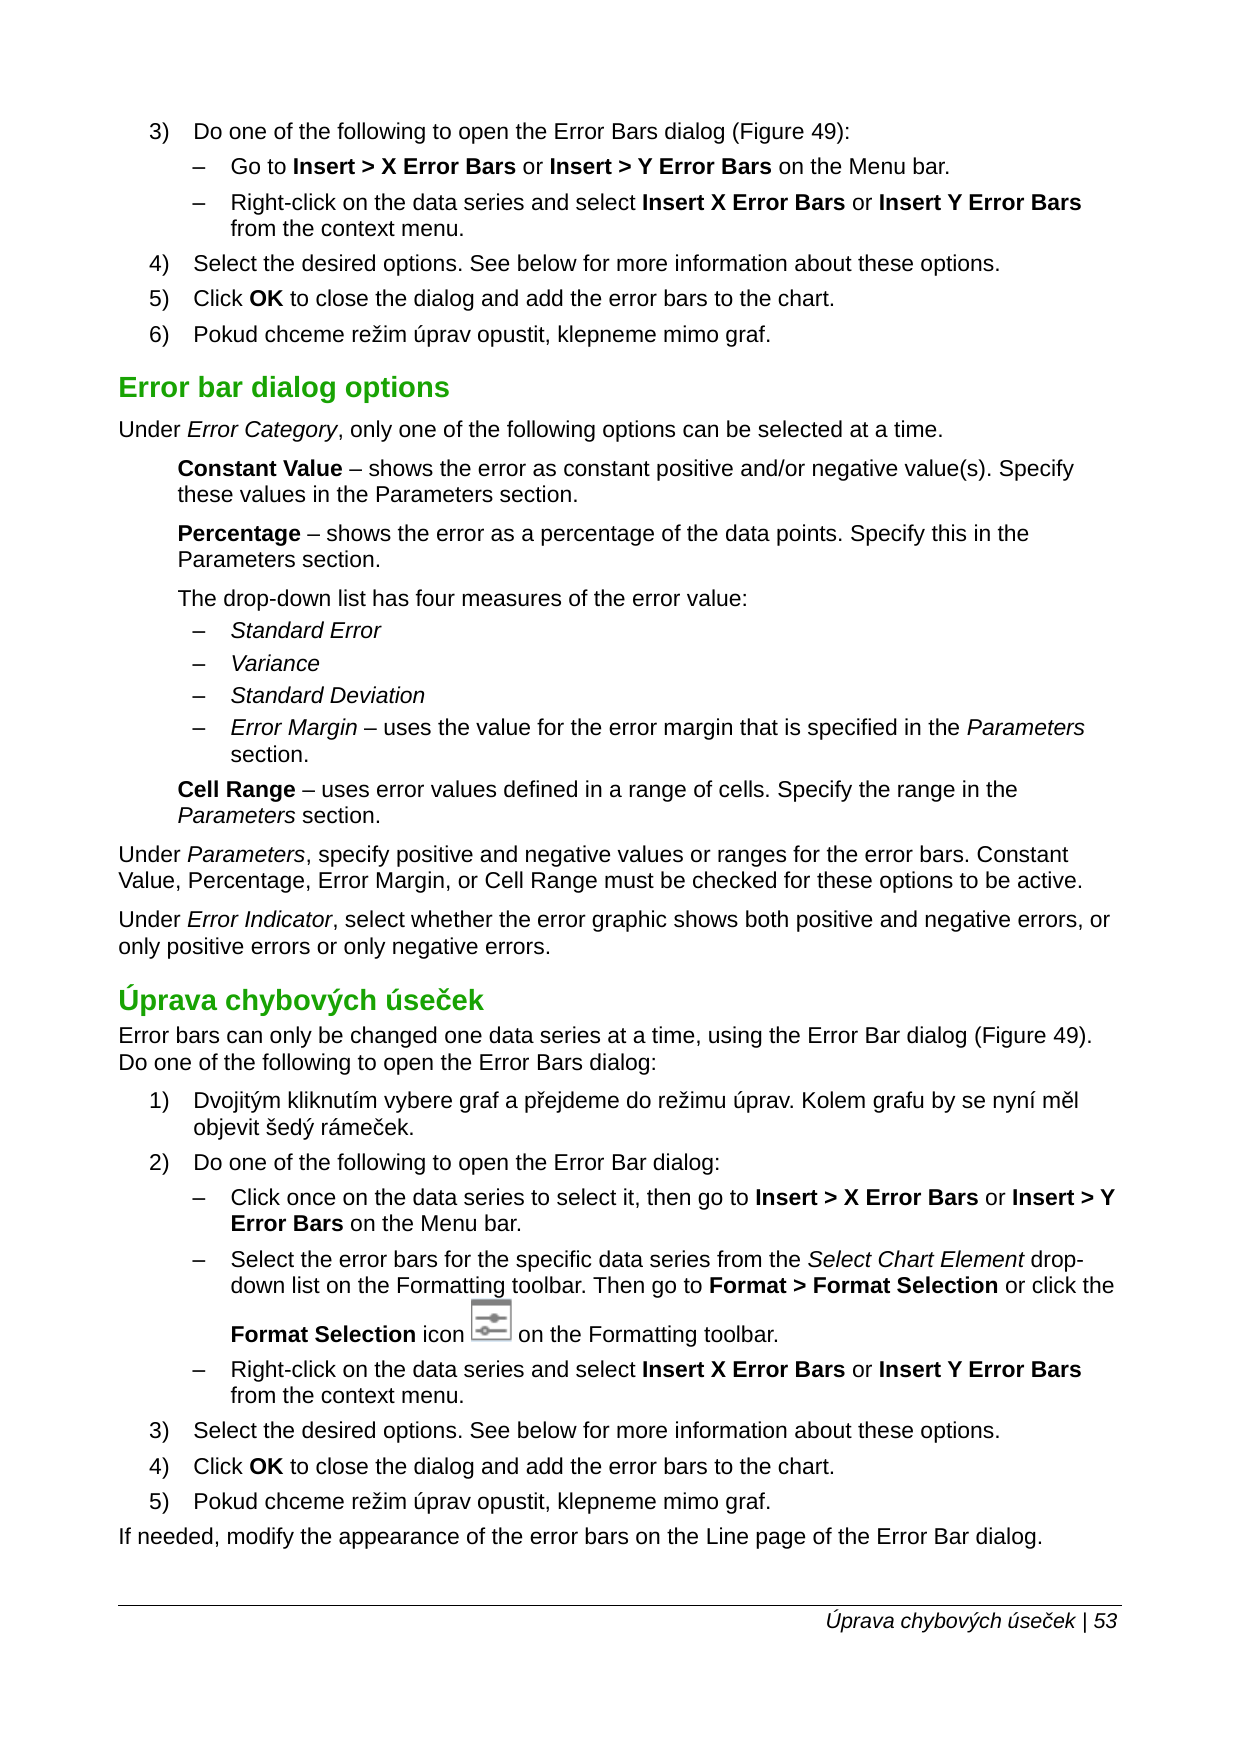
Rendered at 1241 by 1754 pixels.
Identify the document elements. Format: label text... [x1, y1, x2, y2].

list Go to Insert > X Error Bars or Insert > Y Error Bars on the Menu bar. [192, 153, 1122, 180]
text Cell Range – uses error values defined in a range of cells. Specify the range in the Parameters section. [177, 776, 1122, 828]
text Under Error Category, only one of the following options can be selected at a time. [118, 416, 1122, 442]
text The drop-down list has four measures of the error value: [177, 585, 1122, 611]
list Standard Deviation [192, 682, 1122, 708]
subtitle Error bar dialog options [118, 371, 1122, 404]
text Error bars can only be changed one data series at a time, using the Error Bar dialog (Figure 49). Do one of the following to open the Error Bars dialog: [118, 1022, 1122, 1075]
list Click once on the data series to select it, then go to Insert > X Error Bars or Insert > Y Error Bars on the Menu bar. [192, 1184, 1122, 1237]
list Error Margin – uses the value for the error margin that is specified in the Parameters section. [192, 714, 1122, 767]
list Do one of the following to open the Error Bars dialog (Figure 49): [169, 118, 1122, 144]
list Select the desired options. See below for more information about these options. [169, 1417, 1122, 1444]
list Right-click on the data series and select Insert X Error Bars or Insert Y Error Bars from the context menu. [192, 1356, 1122, 1408]
list Dvojitým kliknutím vybere graf a přejdeme do režimu úprav. Kolem grafu by se nyní měl objevit šedý rámeček. [169, 1087, 1122, 1140]
list Select the error bars for the specific data series from the Select Chart Element drop-down list on the Formatting toolbar. Then go to Format > Format Selection or click the Format Selection icon on the Formatting toolbar. [192, 1246, 1122, 1347]
text Constant Value – shows the error as constant positive and/or negative value(s). Specify these values in the Parameters section. [177, 455, 1122, 507]
text Under Error Indicator, select whether the error graphic shows both positive and negative errors, or only positive errors or only negative errors. [118, 906, 1122, 959]
subtitle Úprava chybových úseček [118, 983, 1122, 1016]
list Variance [192, 650, 1122, 676]
text Percentage – shows the error as a percentage of the data points. Specify this in the Parameters section. [177, 520, 1122, 573]
list Standard Error [192, 617, 1122, 644]
list Do one of the following to open the Error Bar dialog: [169, 1149, 1122, 1175]
list Click OK to close the dialog and add the error bars to the chart. [169, 1453, 1122, 1479]
list Pokud chceme režim úprav opustit, klepneme mimo graf. [169, 1488, 1122, 1514]
picture [471, 1298, 512, 1342]
list Pokud chceme režim úprav opustit, klepneme mimo graf. [169, 321, 1122, 347]
list Right-click on the data series and select Insert X Error Bars or Insert Y Error Bars from the context menu. [192, 188, 1122, 241]
text Under Parameters, specify positive and negative values or ranges for the error bars. Constant Value, Percentage, Error Margin, or Cell Range must be checked for these options to be active. [118, 841, 1122, 894]
text If needed, modify the appearance of the error bars on the Line page of the Error Bar dialog. [118, 1523, 1122, 1549]
list Select the desired options. See below for more information about these options. [169, 250, 1122, 276]
list Click OK to close the dialog and add the error bars to the chart. [169, 285, 1122, 312]
